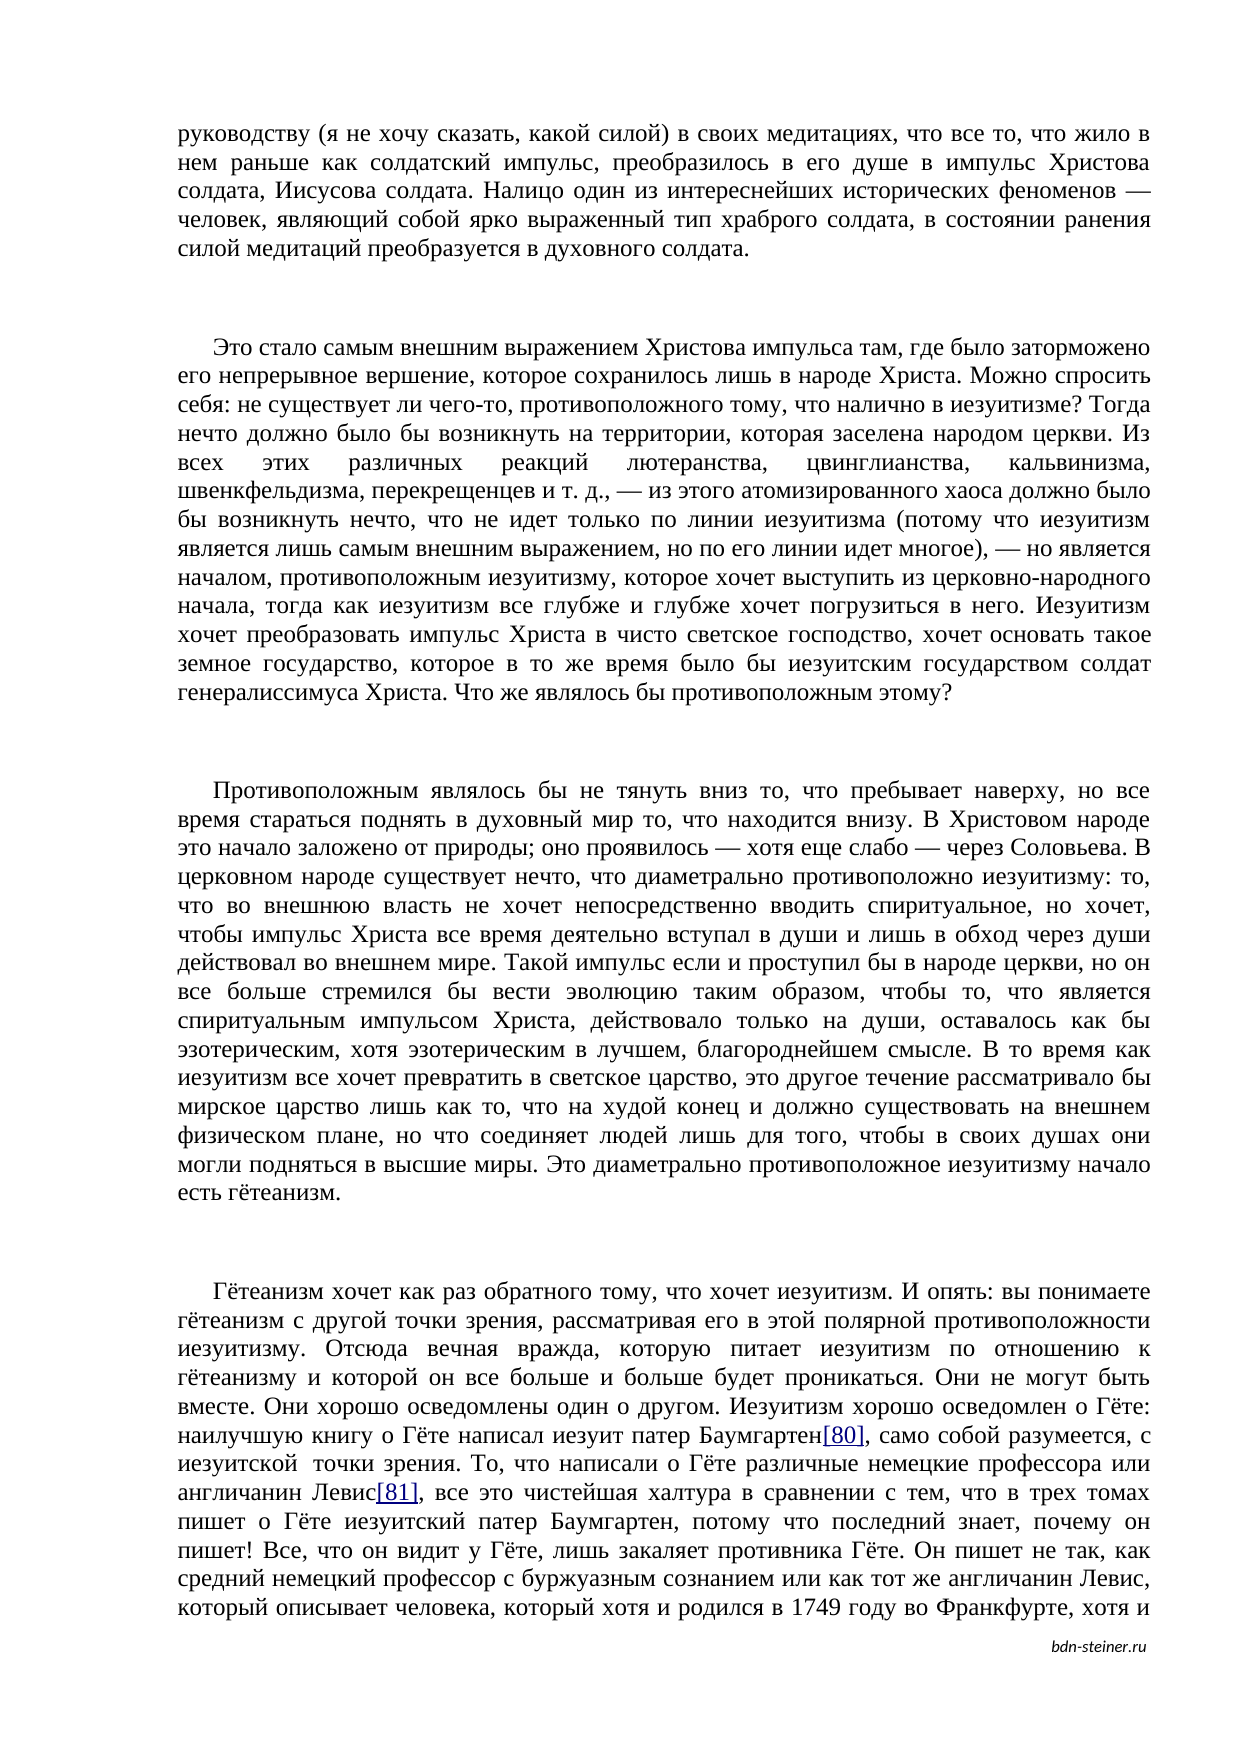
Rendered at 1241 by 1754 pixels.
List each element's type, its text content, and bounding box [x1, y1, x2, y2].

text Противоположным являлось бы не тянуть вниз то, что пребывает наверху, но все время стараться поднять в духовный мир то, что находится внизу. В Христовом народе это начало заложено от природы; оно проявилось — хотя еще слабо — через Соловьева. В церковном народе существует нечто, что диаметрально противоположно иезуитизму: то, что во внешнюю власть не хочет непосредственно вводить спиритуальное, но хочет, чтобы импульс Христа все время деятельно вступал в души и лишь в обход через души действовал во внешнем мире. Такой импульс если и проступил бы в народе церкви, но он все больше стремился бы вести эволюцию таким образом, чтобы то, что является спиритуальным импульсом Христа, действовало только на души, оставалось как бы эзотерическим, хотя эзотерическим в лучшем, благороднейшем смысле. В то время как иезуитизм все хочет превратить в светское царство, это другое течение рассматривало бы мирское царство лишь как то, что на худой конец и должно существовать на внешнем физическом плане, но что соединяет людей лишь для того, чтобы в своих душах они могли подняться в высшие миры. Это диаметрально противоположное иезуитизму начало есть гётеанизм. [177, 775, 1152, 1206]
text руководству (я не хочу сказать, какой силой) в своих медитациях, что все то, что жило в нем раньше как солдатский импульс, преобразилось в его душе в импульс Христова солдата, Иисусова солдата. Налицо один из интереснейших исторических феноменов — человек, являющий собой ярко выраженный тип храброго солдата, в состоянии ранения силой медитаций преобразуется в духовного солдата. [177, 118, 1152, 262]
text Это стало самым внешним выражением Христова импульса там, где было заторможено его непрерывное вершение, которое сохранилось лишь в народе Христа. Можно спросить себя: не существует ли чего-то, противоположного тому, что налично в иезуитизме? Тогда нечто должно было бы возникнуть на территории, которая заселена народом церкви. Из всех этих различных реакций лютеранства, цвинглианства, кальвинизма, швенкфельдизма, перекрещенцев и т. д., — из этого атомизированного хаоса должно было бы возникнуть нечто, что не идет только по линии иезуитизма (потому что иезуитизм является лишь самым внешним выражением, но по его линии идет многое), — но является началом, противоположным иезуитизму, которое хочет выступить из церковно-народного начала, тогда как иезуитизм все глубже и глубже хочет погрузиться в него. Иезуитизм хочет преобразовать импульс Христа в чисто светское господство, хочет основать такое земное государство, которое в то же время было бы иезуитским государством солдат генералиссимуса Христа. Что же являлось бы противоположным этому? [177, 332, 1152, 705]
text Гётеанизм хочет как раз обратного тому, что хочет иезуитизм. И опять: вы понимаете гётеанизм с другой точки зрения, рассматривая его в этой полярной противоположности иезуитизму. Отсюда вечная вражда, которую питает иезуитизм по отношению к гётеанизму и которой он все больше и больше будет проникаться. Они не могут быть вместе. Они хорошо осведомлены один о другом. Иезуитизм хорошо осведомлен о Гёте: наилучшую книгу о Гёте написал иезуит патер Баумгартен[80], само собой разумеется, с иезуитской точки зрения. То, что написали о Гёте различные немецкие профессора или англичанин Левис[81], все это чистейшая халтура в сравнении с тем, что в трех томах пишет о Гёте иезуитский патер Баумгартен, потому что последний знает, почему он пишет! Все, что он видит у Гёте, лишь закаляет противника Гёте. Он пишет не так, как средний немецкий профессор с буржуазным сознанием или как тот же англичанин Левис, который описывает человека, который хотя и родился в 1749 году во Франкфурте, хотя и [177, 1276, 1152, 1621]
